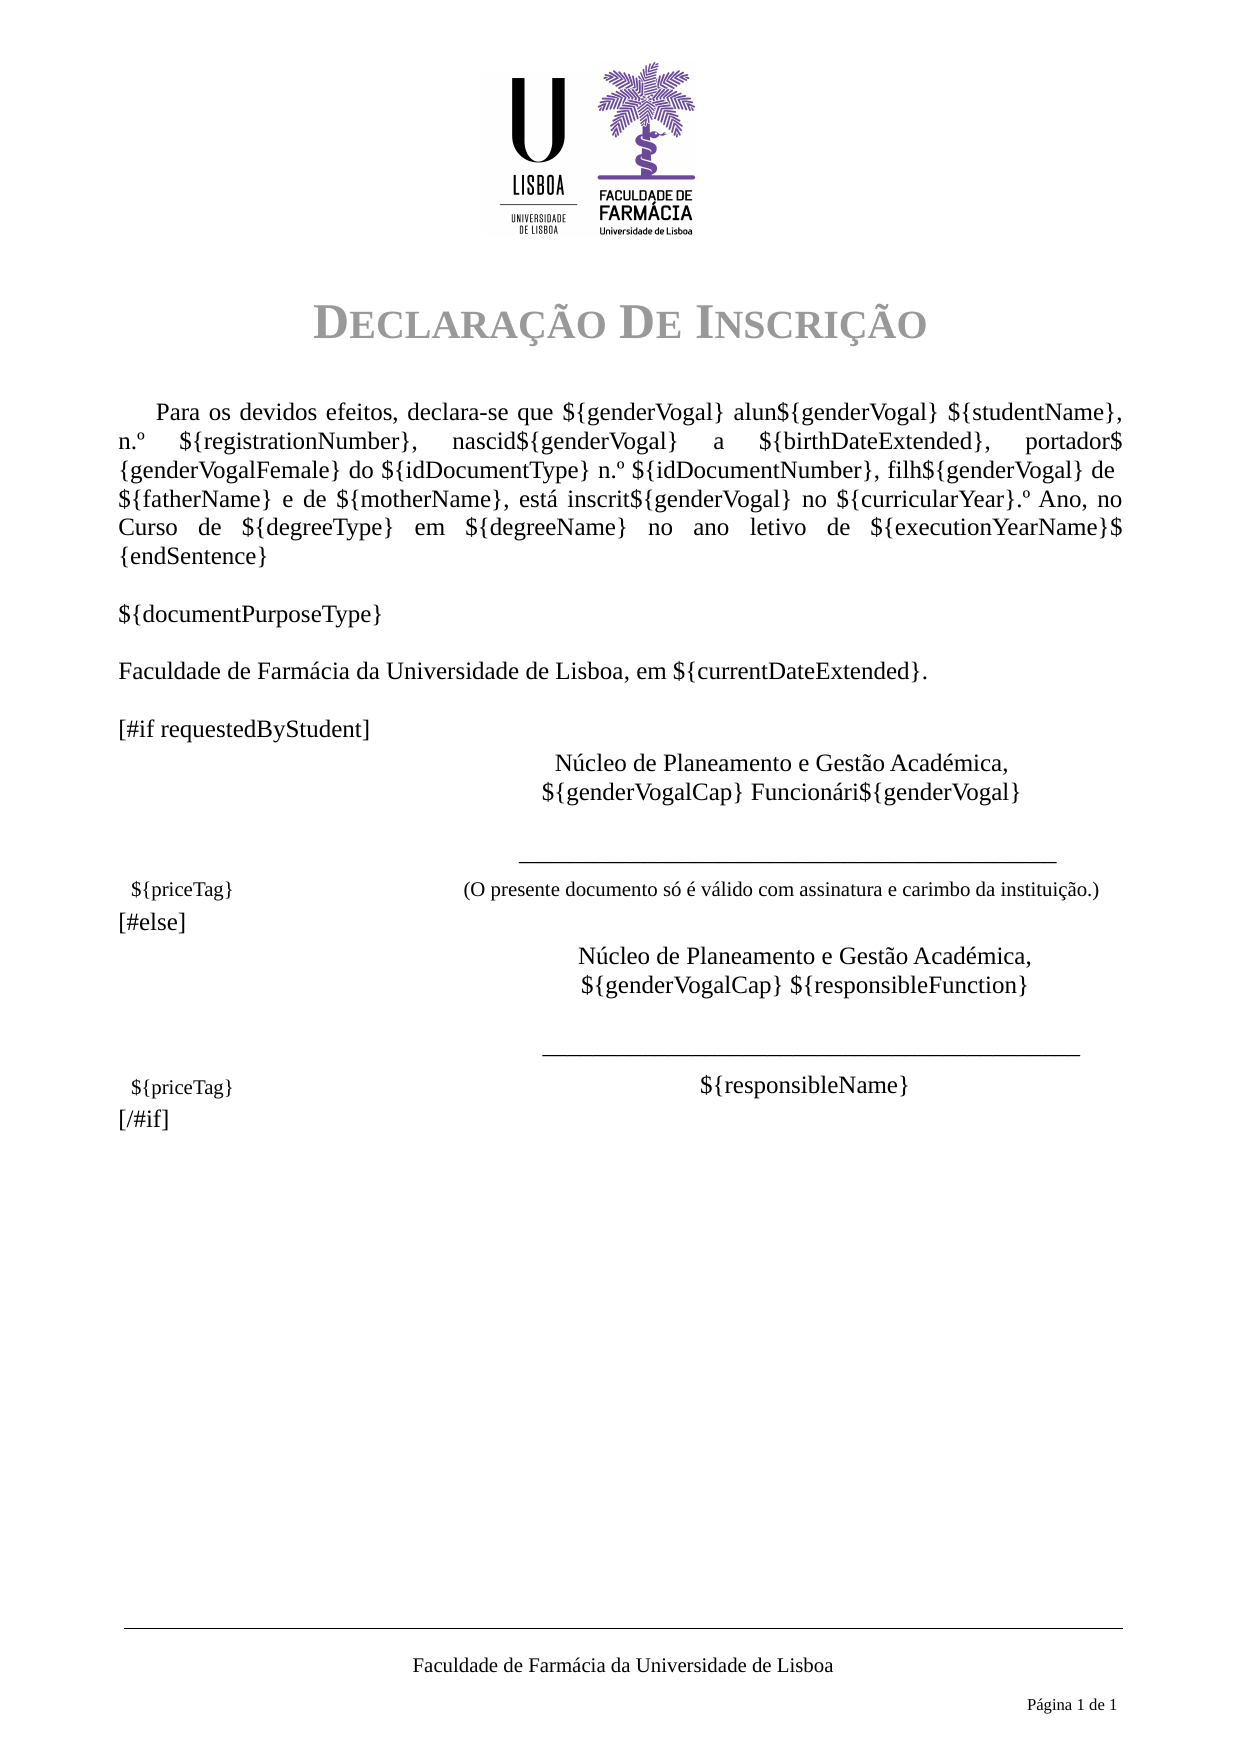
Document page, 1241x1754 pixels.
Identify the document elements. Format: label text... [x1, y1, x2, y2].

picture [480, 60, 698, 237]
table_cell ___________________________________________ [500, 1005, 1110, 1064]
text [#if requestedByStudent] [118, 714, 1122, 742]
text [#else] [118, 907, 1122, 936]
table_cell ${responsibleName} [500, 1064, 1110, 1104]
text Faculdade de Farmácia da Universidade de Lisboa, em ${currentDateExtended}. [118, 656, 1122, 685]
text [/#if] [118, 1104, 1122, 1133]
text Para os devidos efeitos, declara-se que ${genderVogal} alun${genderVogal} ${studentName}, n.º ${registrationNumber}, nascid${genderVogal} a ${birthDateExtended}, portador${genderVogalFemale} do ${idDocumentType} n.º ${idDocumentNumber}, filh${genderVogal} de ${fatherName} e de ${motherName}, está inscrit${genderVogal} no ${curricularYear}.º Ano, no Curso de ${degreeType} em ${degreeName} no ano letivo de ${executionYearName}${endSentence} [118, 397, 1122, 570]
table_cell ___________________________________________ [453, 811, 1110, 871]
table_cell ${priceTag} [125, 1005, 500, 1104]
table_header ${priceTag} [125, 743, 453, 907]
table_header Núcleo de Planeamento e Gestão Académica, ${genderVogalCap} Funcionári${genderVogal} [453, 743, 1110, 811]
table_header Núcleo de Planeamento e Gestão Académica, ${genderVogalCap} ${responsibleFunction} [125, 936, 1110, 1004]
table_cell (O presente documento só é válido com assinatura e carimbo da instituição.) [453, 871, 1110, 907]
text ${documentPurposeType} [118, 599, 1122, 627]
text Declaração De Inscrição [118, 292, 1122, 349]
